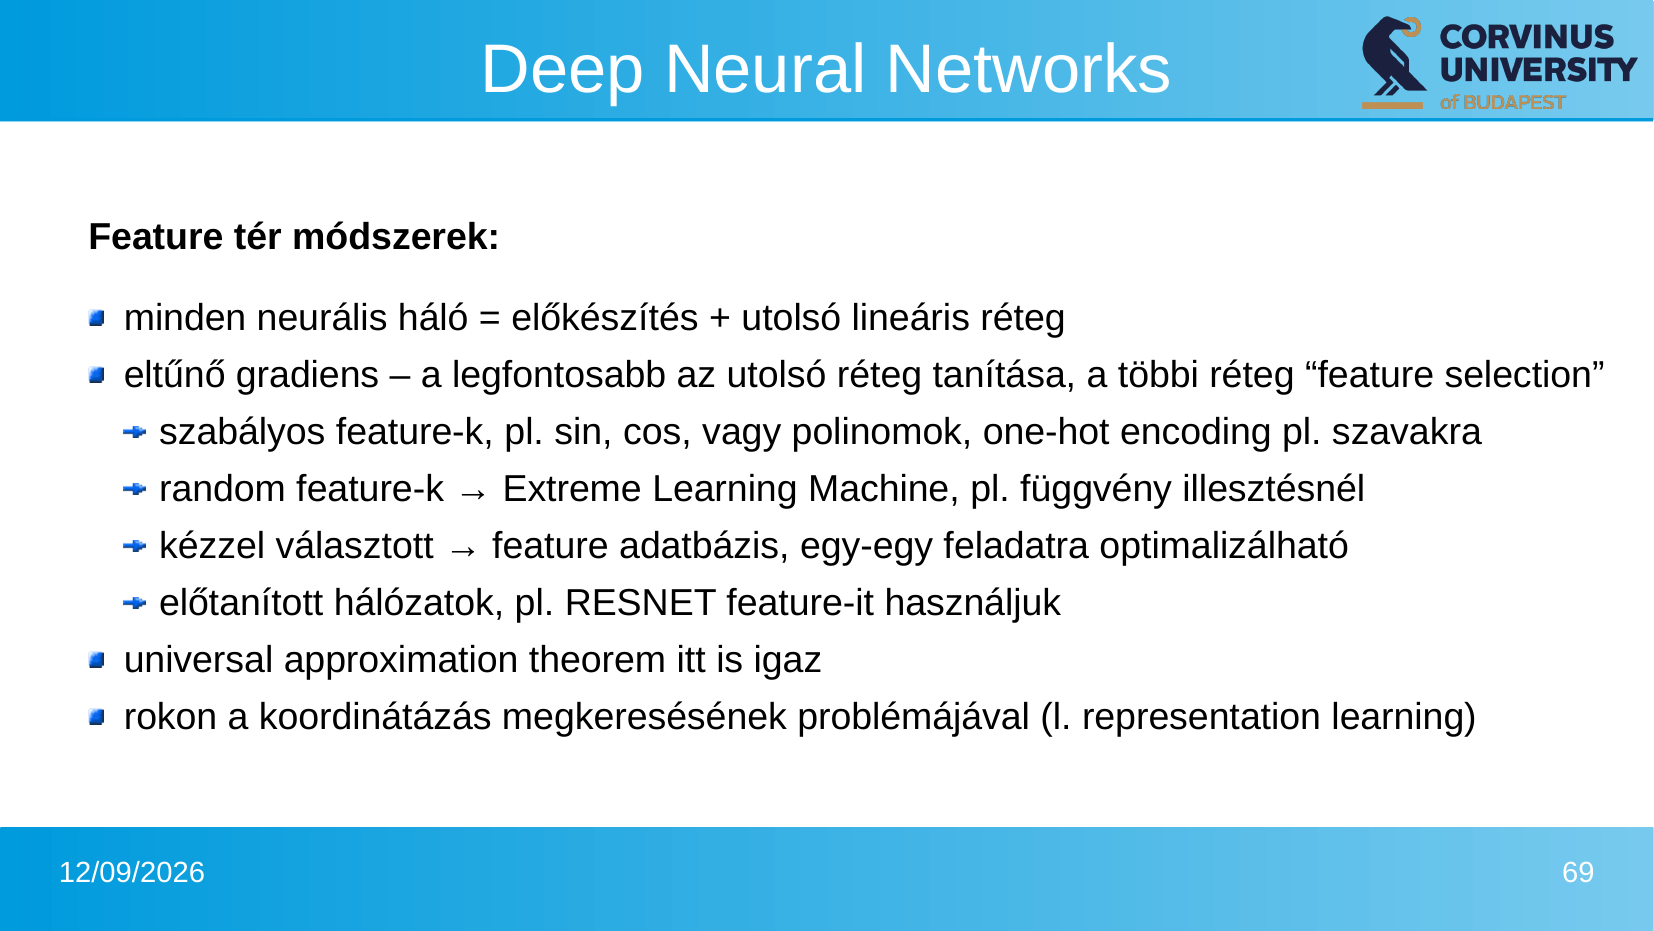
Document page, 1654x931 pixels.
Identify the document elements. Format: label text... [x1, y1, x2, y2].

title Deep Neural Networks [59, 29, 1362, 108]
text_box Feature tér módszerek: minden neurális háló = előkészítés + utolsó lineáris réteg eltűnő gradiens – a legfontosabb az utolsó réteg tanítása, a többi réteg “feature selection” szabályos feature-k, pl. sin, cos, vagy polinomok, one-hot encoding pl. szavakra random feature-k → Extreme Learning Machine, pl. függvény illesztésnél kézzel választott → feature adatbázis, egy-egy feladatra optimalizálható előtanított hálózatok, pl. RESNET feature-it használjuk universal approximation theorem itt is igaz rokon a koordinátázás megkeresésének problémájával (l. representation learning) [73, 208, 1627, 746]
picture [1362, 16, 1638, 109]
